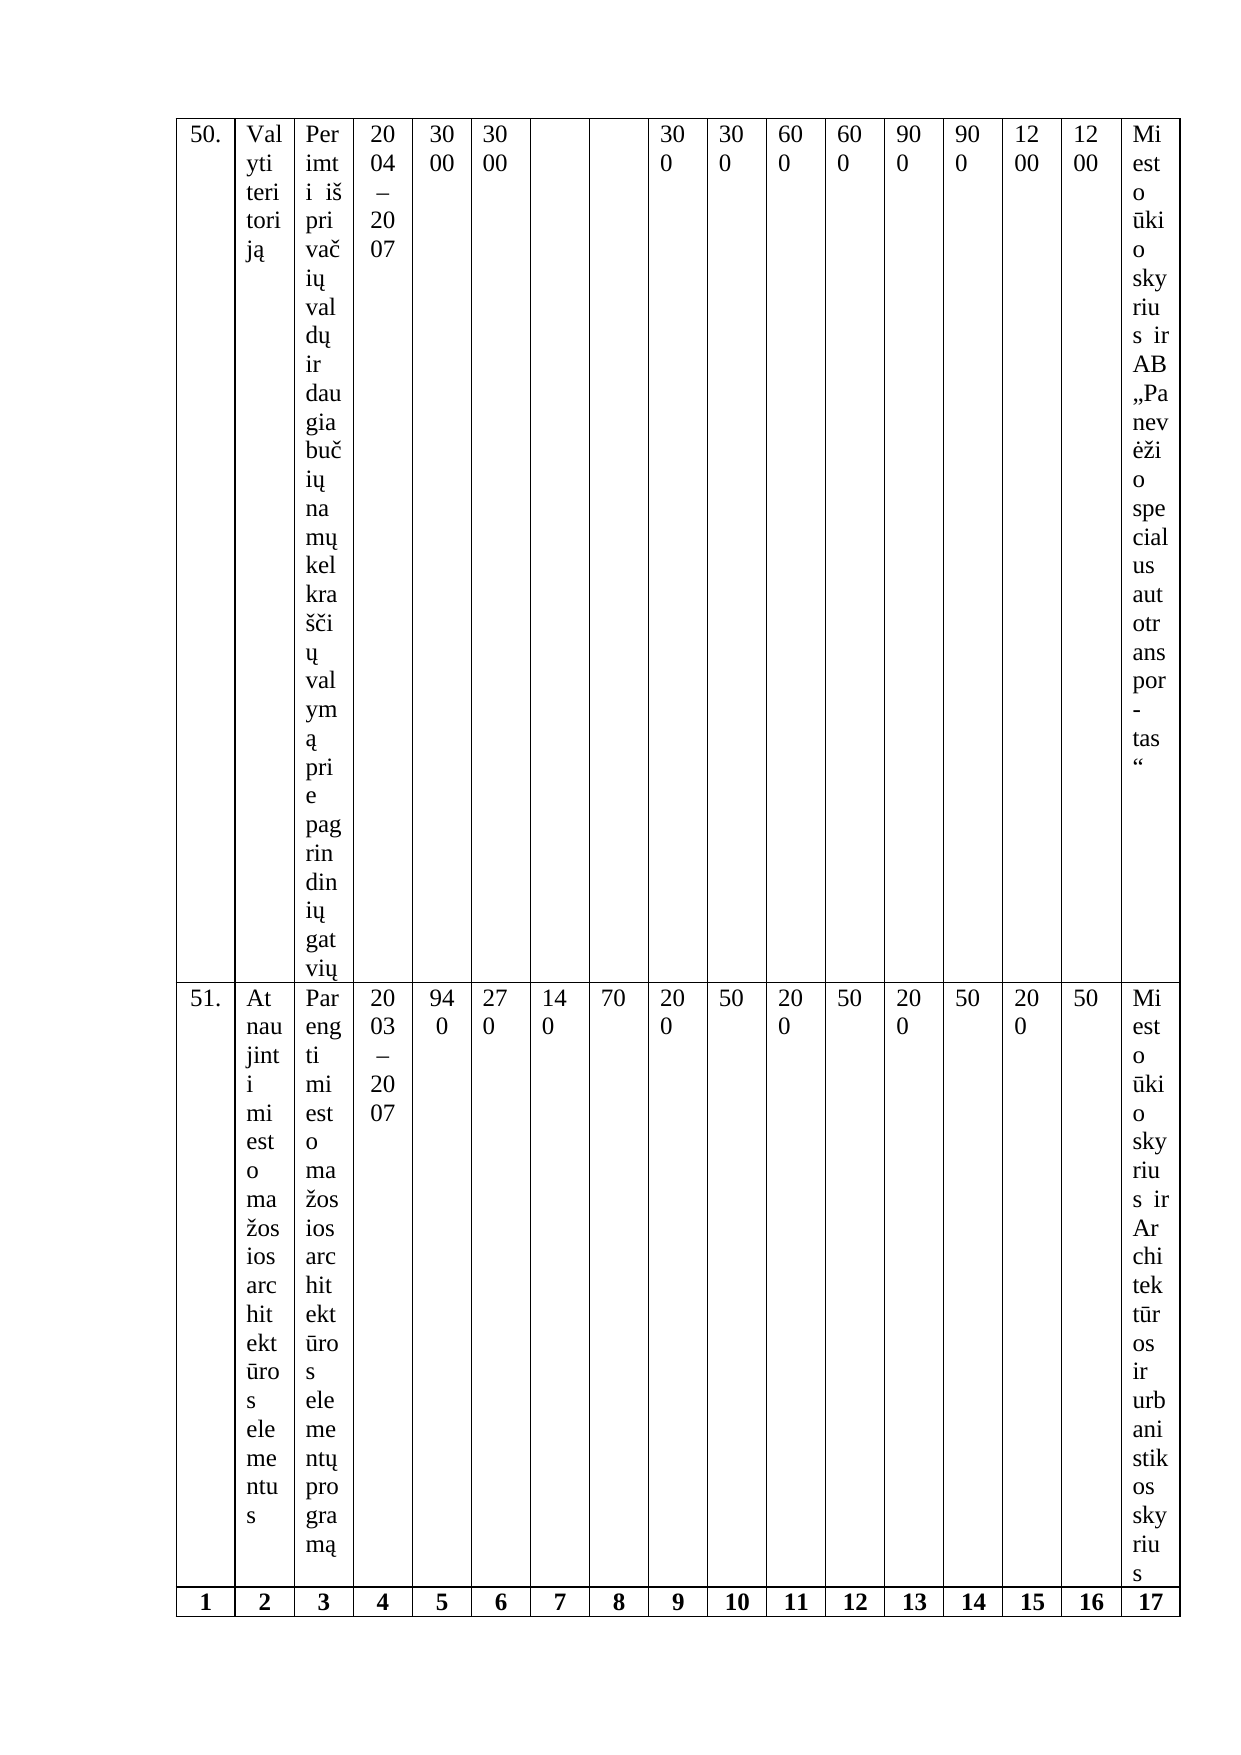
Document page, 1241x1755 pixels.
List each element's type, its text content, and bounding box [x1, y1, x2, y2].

table_cell 3000 [413, 119, 471, 982]
table_cell 70 [590, 983, 648, 1586]
table_cell 3000 [472, 119, 530, 982]
table_cell 270 [472, 983, 530, 1586]
table_cell Miesto ūkio skyrius ir AB „Panevėžio specialus autotranspor- tas“ [1122, 119, 1179, 982]
table_cell 12 [826, 1588, 884, 1616]
table_cell 16 [1062, 1588, 1121, 1616]
table_cell 50 [1062, 983, 1121, 1586]
table_cell 3 [295, 1588, 353, 1616]
table_cell 1 [177, 1588, 234, 1616]
table_cell 200 [1003, 983, 1061, 1586]
table_cell 200 [885, 983, 943, 1586]
table_cell 2 [236, 1588, 294, 1616]
table_cell 50 [944, 983, 1002, 1586]
table_cell 2003–2007 [354, 983, 412, 1586]
table_cell 300 [649, 119, 707, 982]
table_cell 200 [649, 983, 707, 1586]
table_cell 600 [767, 119, 825, 982]
table_cell 6 [472, 1588, 530, 1616]
table_cell 11 [767, 1588, 825, 1616]
table_cell 9 [649, 1588, 707, 1616]
table_cell 940 [413, 983, 471, 1586]
table_cell 200 [767, 983, 825, 1586]
table_cell [590, 119, 648, 982]
table_cell 13 [885, 1588, 943, 1616]
table_cell [531, 119, 589, 982]
table_cell 600 [826, 119, 884, 982]
table_cell 14 [944, 1588, 1002, 1616]
table_cell Perimti iš privačių valdų ir daugiabučių namų kelkraščių valymą prie pagrindinių gatvių [295, 119, 353, 982]
table_cell 900 [885, 119, 943, 982]
table_cell 900 [944, 119, 1002, 982]
table_cell Miesto ūkio skyrius ir Architektūros ir urbanistikos skyrius [1122, 983, 1179, 1586]
table_cell 50 [708, 983, 766, 1586]
table_cell 50 [826, 983, 884, 1586]
table_cell 140 [531, 983, 589, 1586]
table_cell 51. [177, 983, 234, 1586]
table_cell 10 [708, 1588, 766, 1616]
table_cell 1200 [1062, 119, 1121, 982]
table_cell 7 [531, 1588, 589, 1616]
table_cell 17 [1122, 1588, 1179, 1616]
table_cell 1200 [1003, 119, 1061, 982]
table_cell 8 [590, 1588, 648, 1616]
table_cell Valyti teritoriją [236, 119, 294, 982]
table_cell 50. [177, 119, 234, 982]
table_cell Atnaujinti miesto mažosios architektūros elementus [236, 983, 294, 1586]
table_cell 2004–2007 [354, 119, 412, 982]
table_cell Parengti miesto mažosios architektūros elementų programą [295, 983, 353, 1586]
table_cell 5 [413, 1588, 471, 1616]
table_cell 15 [1003, 1588, 1061, 1616]
table_cell 300 [708, 119, 766, 982]
table_cell 4 [354, 1588, 412, 1616]
